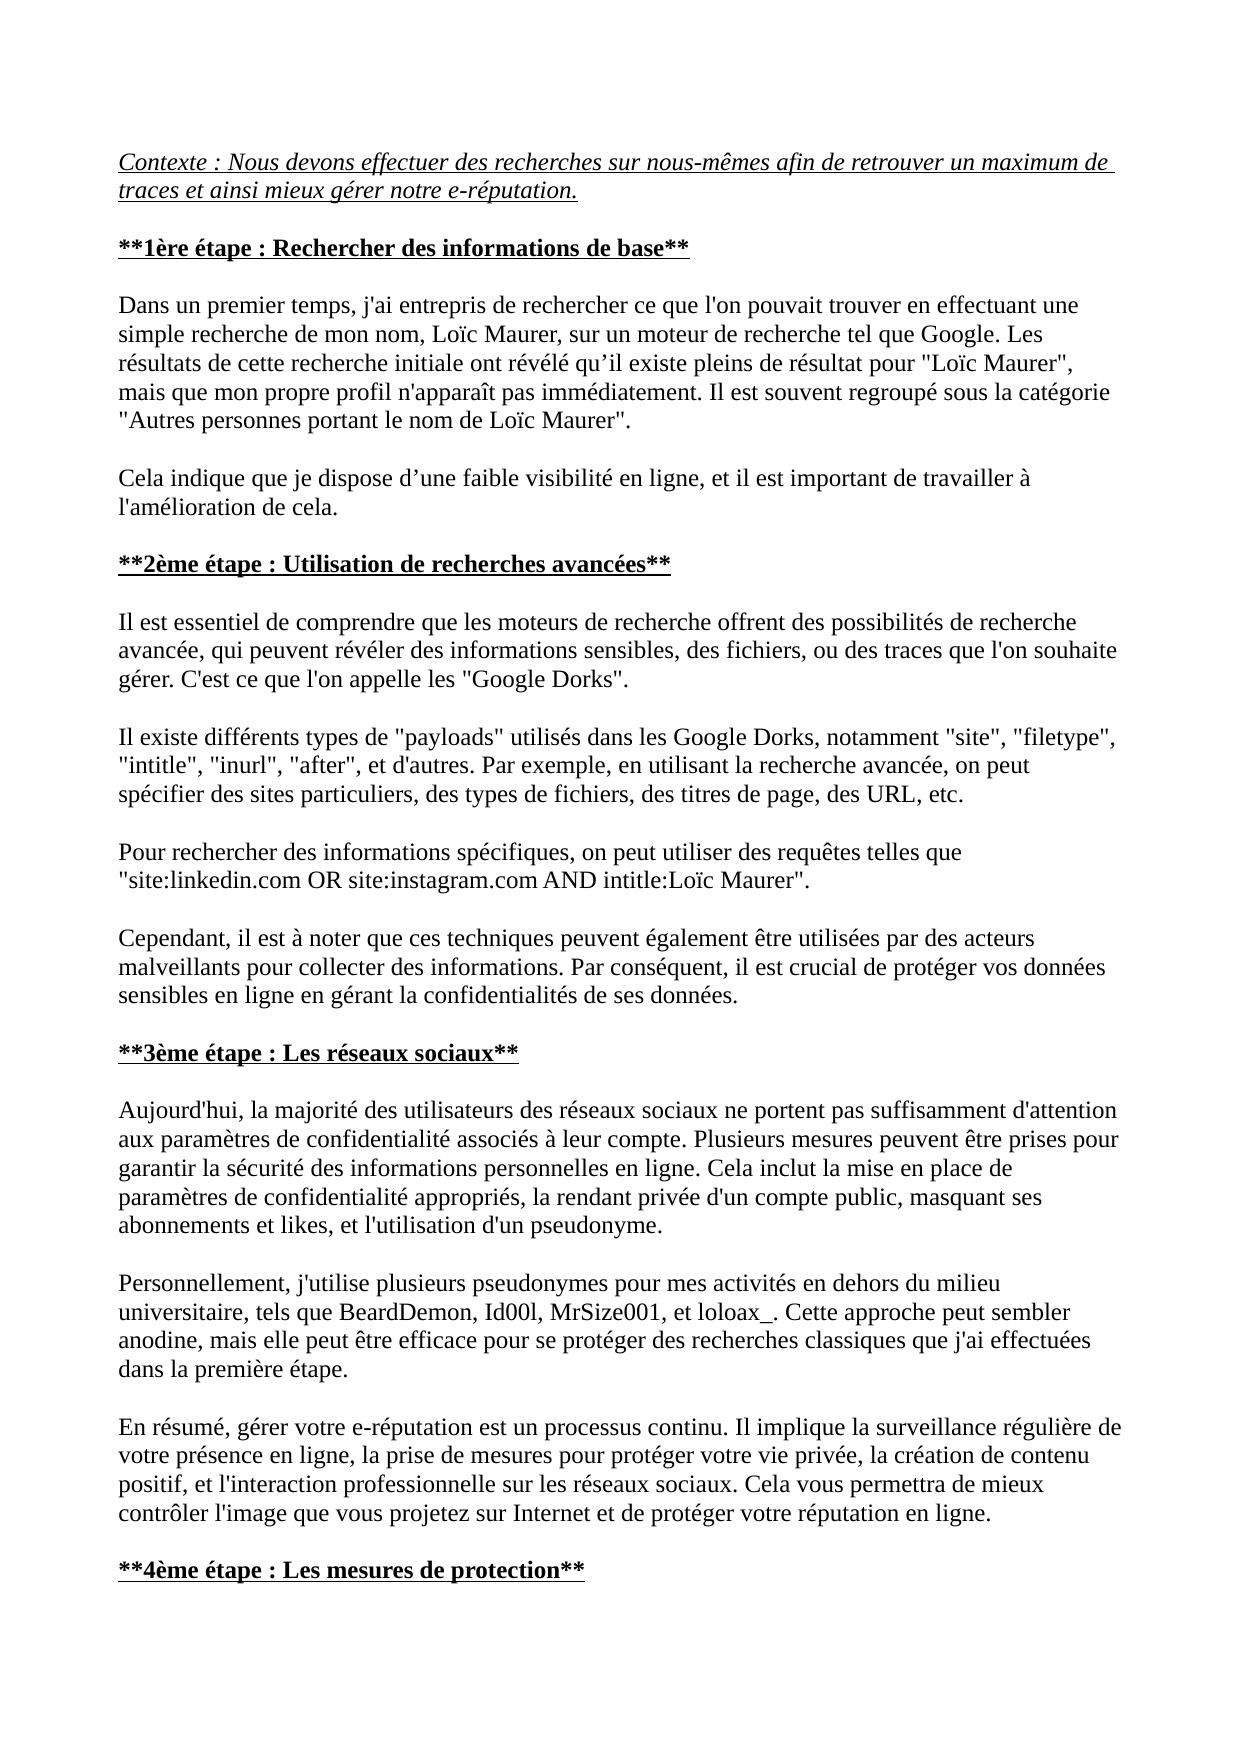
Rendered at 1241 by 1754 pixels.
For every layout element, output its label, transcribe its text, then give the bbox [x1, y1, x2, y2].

text **4ème étape : Les mesures de protection** [118, 1556, 1122, 1584]
text Aujourd'hui, la majorité des utilisateurs des réseaux sociaux ne portent pas suffisamment d'attention aux paramètres de confidentialité associés à leur compte. Plusieurs mesures peuvent être prises pour garantir la sécurité des informations personnelles en ligne. Cela inclut la mise en place de paramètres de confidentialité appropriés, la rendant privée d'un compte public, masquant ses abonnements et likes, et l'utilisation d'un pseudonyme. [118, 1096, 1122, 1239]
text **2ème étape : Utilisation de recherches avancées** [118, 549, 1122, 578]
text **3ème étape : Les réseaux sociaux** [118, 1038, 1122, 1067]
text Pour rechercher des informations spécifiques, on peut utiliser des requêtes telles que "site:linkedin.com OR site:instagram.com AND intitle:Loïc Maurer". [118, 837, 1122, 894]
text Il est essentiel de comprendre que les moteurs de recherche offrent des possibilités de recherche avancée, qui peuvent révéler des informations sensibles, des fichiers, ou des traces que l'on souhaite gérer. C'est ce que l'on appelle les "Google Dorks". [118, 607, 1122, 693]
text Contexte : Nous devons effectuer des recherches sur nous-mêmes afin de retrouver un maximum de traces et ainsi mieux gérer notre e-réputation. [118, 147, 1122, 204]
text **1ère étape : Rechercher des informations de base** [118, 233, 1122, 262]
text Cela indique que je dispose d’une faible visibilité en ligne, et il est important de travailler à l'amélioration de cela. [118, 463, 1122, 521]
text Cependant, il est à noter que ces techniques peuvent également être utilisées par des acteurs malveillants pour collecter des informations. Par conséquent, il est crucial de protéger vos données sensibles en ligne en gérant la confidentialités de ses données. [118, 923, 1122, 1009]
text Il existe différents types de "payloads" utilisés dans les Google Dorks, notamment "site", "filetype", "intitle", "inurl", "after", et d'autres. Par exemple, en utilisant la recherche avancée, on peut spécifier des sites particuliers, des types de fichiers, des titres de page, des URL, etc. [118, 722, 1122, 808]
text Personnellement, j'utilise plusieurs pseudonymes pour mes activités en dehors du milieu universitaire, tels que BeardDemon, Id00l, MrSize001, et loloax_. Cette approche peut sembler anodine, mais elle peut être efficace pour se protéger des recherches classiques que j'ai effectuées dans la première étape. [118, 1268, 1122, 1383]
text Dans un premier temps, j'ai entrepris de rechercher ce que l'on pouvait trouver en effectuant une simple recherche de mon nom, Loïc Maurer, sur un moteur de recherche tel que Google. Les résultats de cette recherche initiale ont révélé qu’il existe pleins de résultat pour "Loïc Maurer", mais que mon propre profil n'apparaît pas immédiatement. Il est souvent regroupé sous la catégorie "Autres personnes portant le nom de Loïc Maurer". [118, 291, 1122, 434]
text En résumé, gérer votre e-réputation est un processus continu. Il implique la surveillance régulière de votre présence en ligne, la prise de mesures pour protéger votre vie privée, la création de contenu positif, et l'interaction professionnelle sur les réseaux sociaux. Cela vous permettra de mieux contrôler l'image que vous projetez sur Internet et de protéger votre réputation en ligne. [118, 1412, 1122, 1527]
